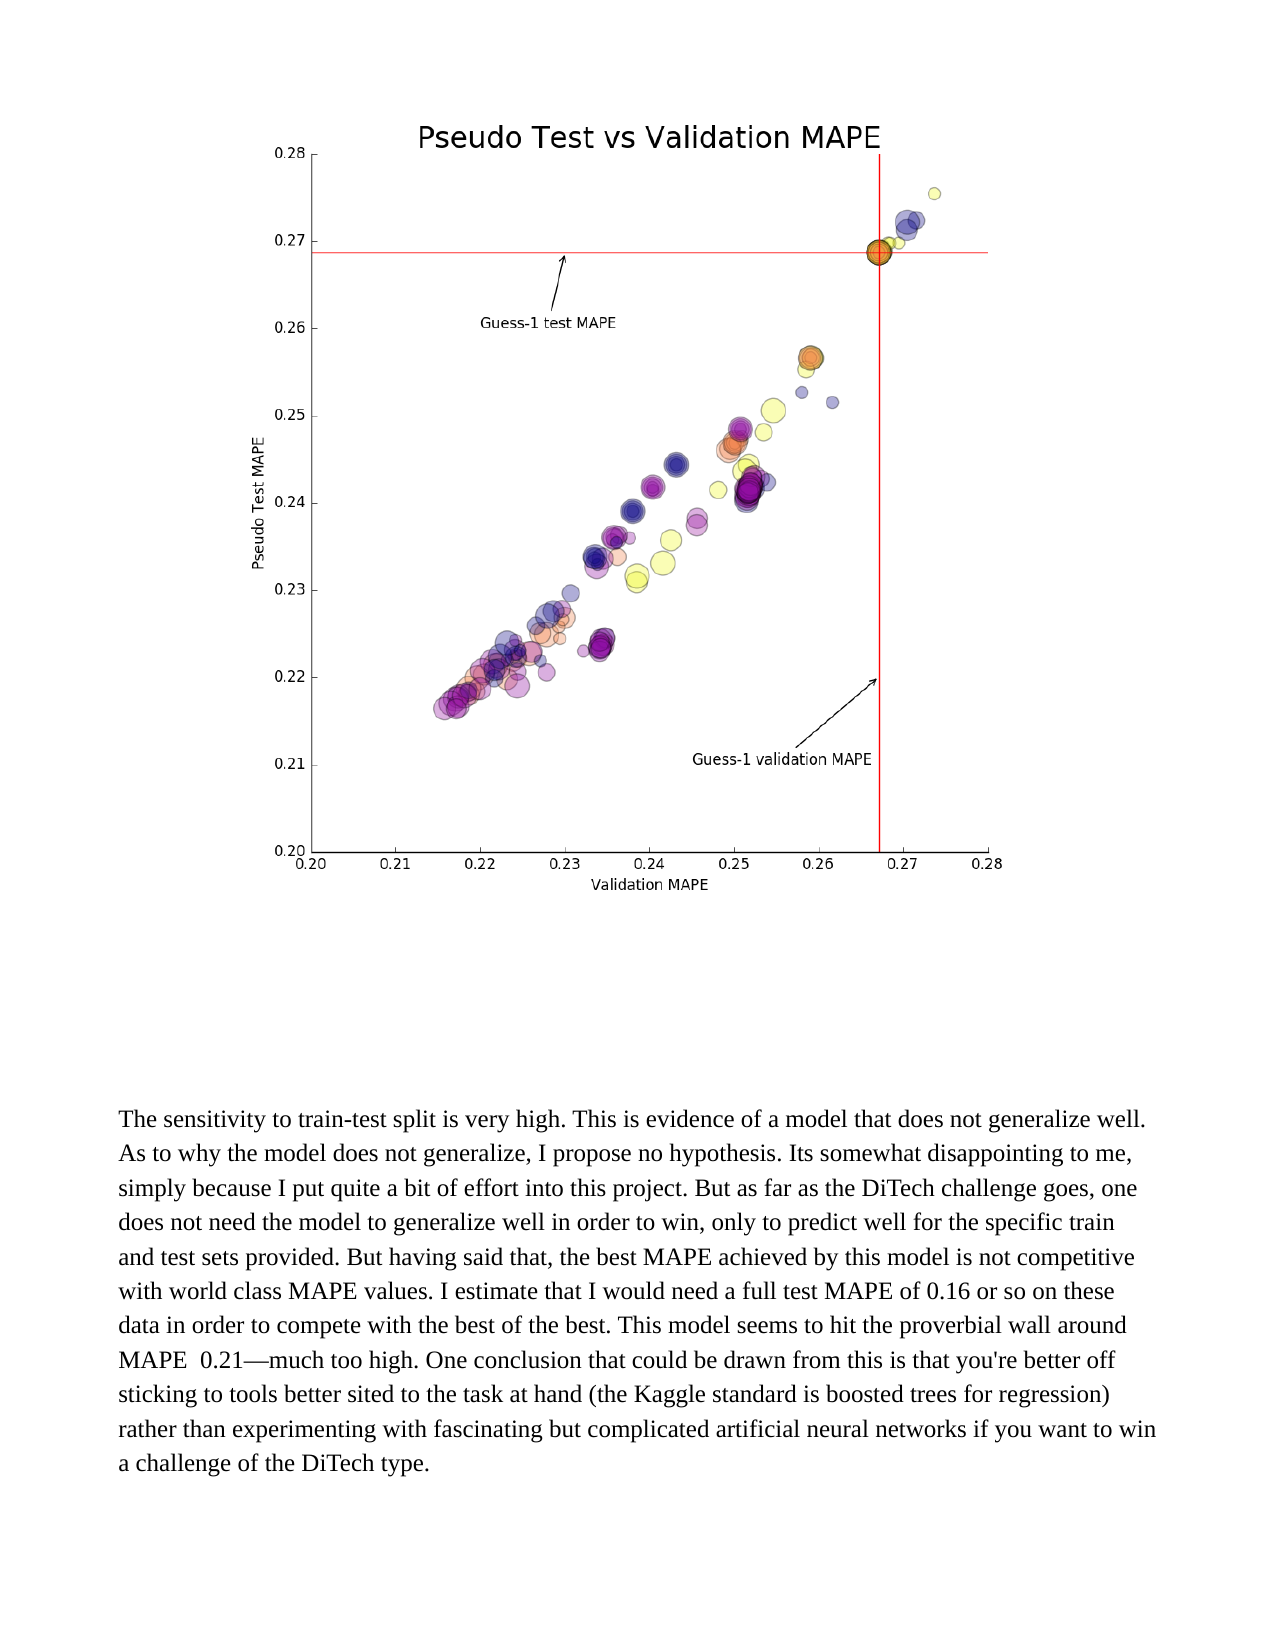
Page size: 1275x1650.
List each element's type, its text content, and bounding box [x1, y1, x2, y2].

text The sensitivity to train-test split is very high. This is evidence of a model that does not generalize well. As to why the model does not generalize, I propose no hypothesis. Its somewhat disappointing to me, simply because I put quite a bit of effort into this project. But as far as the DiTech challenge goes, one does not need the model to generalize well in order to win, only to predict well for the specific train and test sets provided. But having said that, the best MAPE achieved by this model is not competitive with world class MAPE values. I estimate that I would need a full test MAPE of 0.16 or so on these data in order to compete with the best of the best. This model seems to hit the proverbial wall around MAPE 0.21—much too high. One conclusion that could be drawn from this is that you're better off sticking to tools better sited to the task at hand (the Kaggle standard is boosted trees for regression) rather than experimenting with fascinating but complicated artificial neural networks if you want to win a challenge of the DiTech type. [118, 1104, 1157, 1477]
picture [243, 116, 1012, 902]
